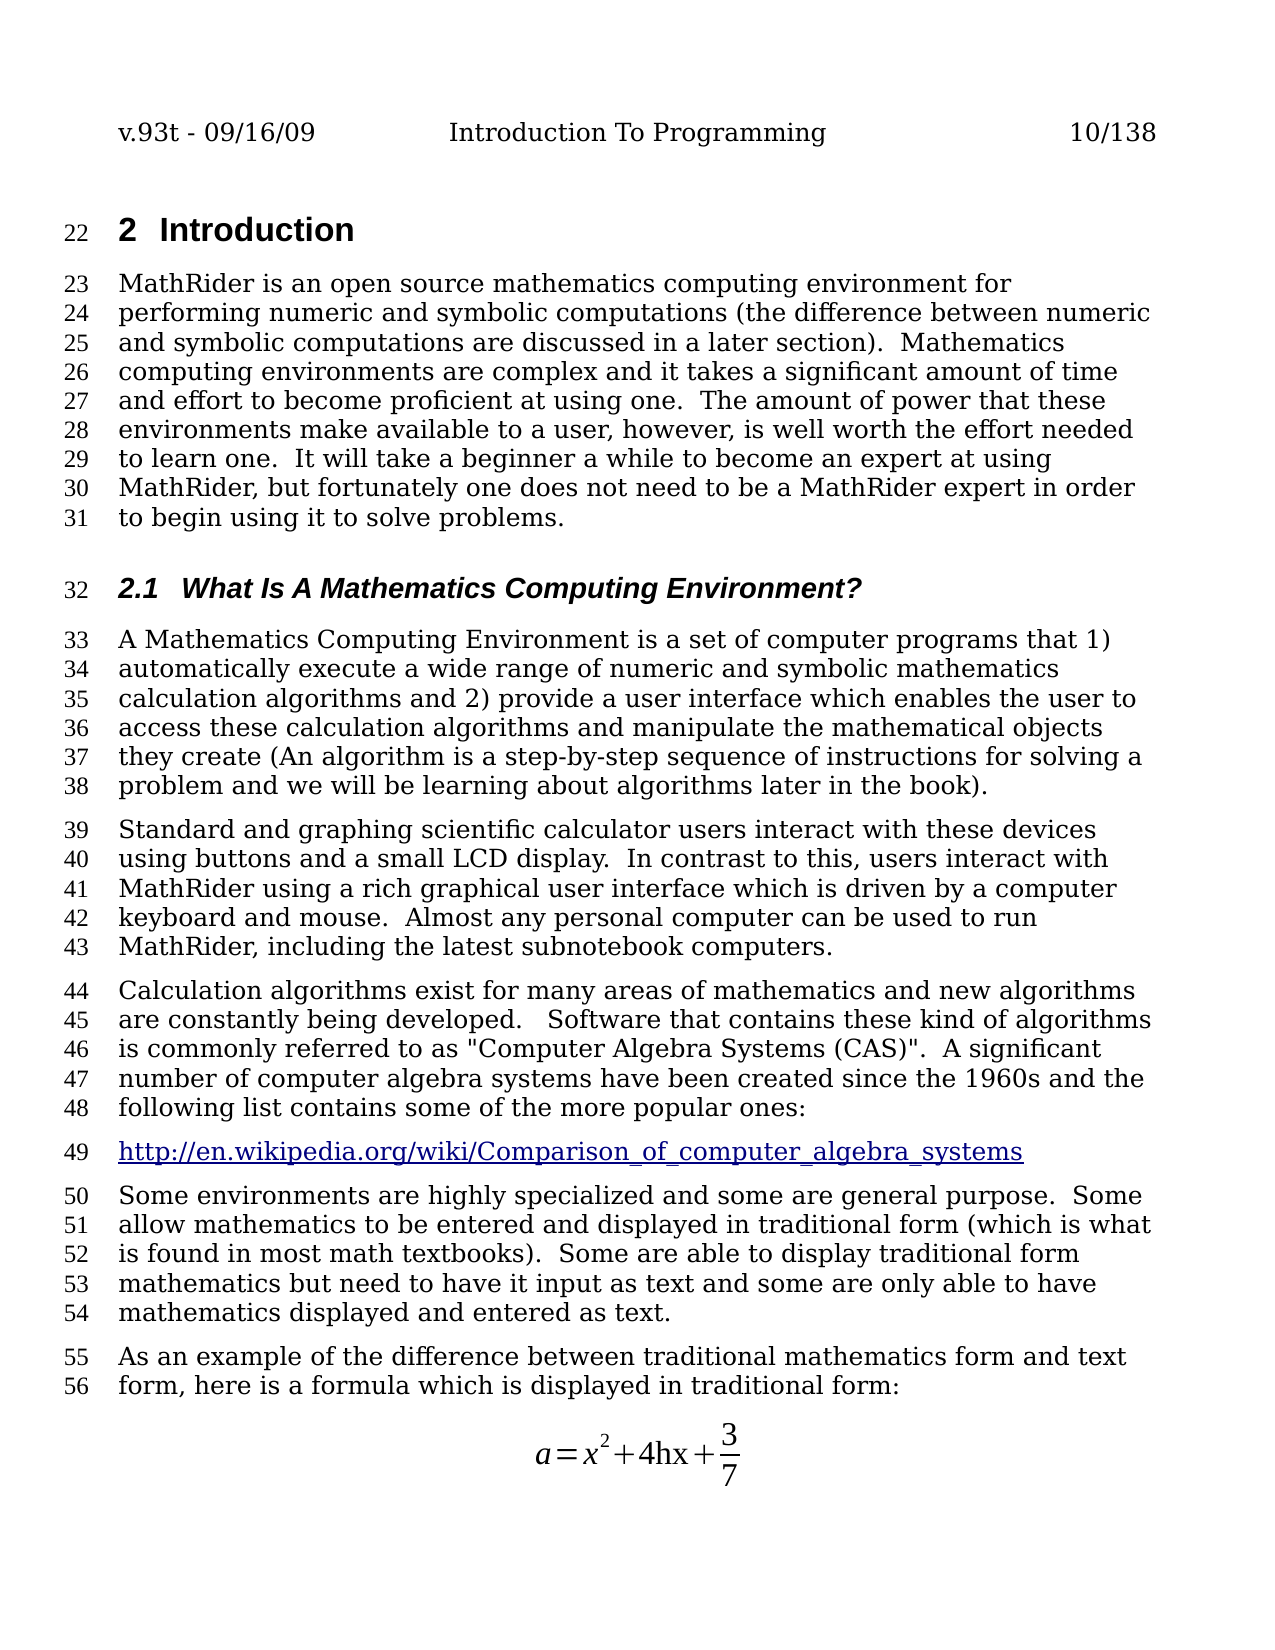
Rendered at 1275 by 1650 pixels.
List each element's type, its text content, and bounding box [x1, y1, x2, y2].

text Standard and graphing scientific calculator users interact with these devices using buttons and a small LCD display. In contrast to this, users interact with MathRider using a rich graphical user interface which is driven by a computer keyboard and mouse. Almost any personal computer can be used to run MathRider, including the latest subnotebook computers. [118, 815, 1157, 961]
text Calculation algorithms exist for many areas of mathematics and new algorithms are constantly being developed. Software that contains these kind of algorithms is commonly referred to as "Computer Algebra Systems (CAS)". A significant number of computer algebra systems have been created since the 1960s and the following list contains some of the more popular ones: [118, 976, 1157, 1122]
text Some environments are highly specialized and some are general purpose. Some allow mathematics to be entered and displayed in traditional form (which is what is found in most math textbooks). Some are able to display traditional form mathematics but need to have it input as text and some are only able to have mathematics displayed and entered as text. [118, 1181, 1157, 1327]
text As an example of the difference between traditional mathematics form and text form, here is a formula which is displayed in traditional form: [118, 1342, 1157, 1400]
subtitle What Is A Mathematics Computing Environment? [118, 571, 1157, 604]
text MathRider is an open source mathematics computing environment for performing numeric and symbolic computations (the difference between numeric and symbolic computations are discussed in a later section). Mathematics computing environments are complex and it takes a significant amount of time and effort to become proficient at using one. The amount of power that these environments make available to a user, however, is well worth the effort needed to learn one. It will take a beginner a while to become an expert at using MathRider, but fortunately one does not need to be a MathRider expert in order to begin using it to solve problems. [118, 269, 1157, 532]
text http://en.wikipedia.org/wiki/Comparison_of_computer_algebra_systems [118, 1137, 1157, 1166]
subtitle Introduction [118, 210, 1157, 248]
text A Mathematics Computing Environment is a set of computer programs that 1) automatically execute a wide range of numeric and symbolic mathematics calculation algorithms and 2) provide a user interface which enables the user to access these calculation algorithms and manipulate the mathematical objects they create (An algorithm is a step-by-step sequence of instructions for solving a problem and we will be learning about algorithms later in the book). [118, 625, 1157, 800]
